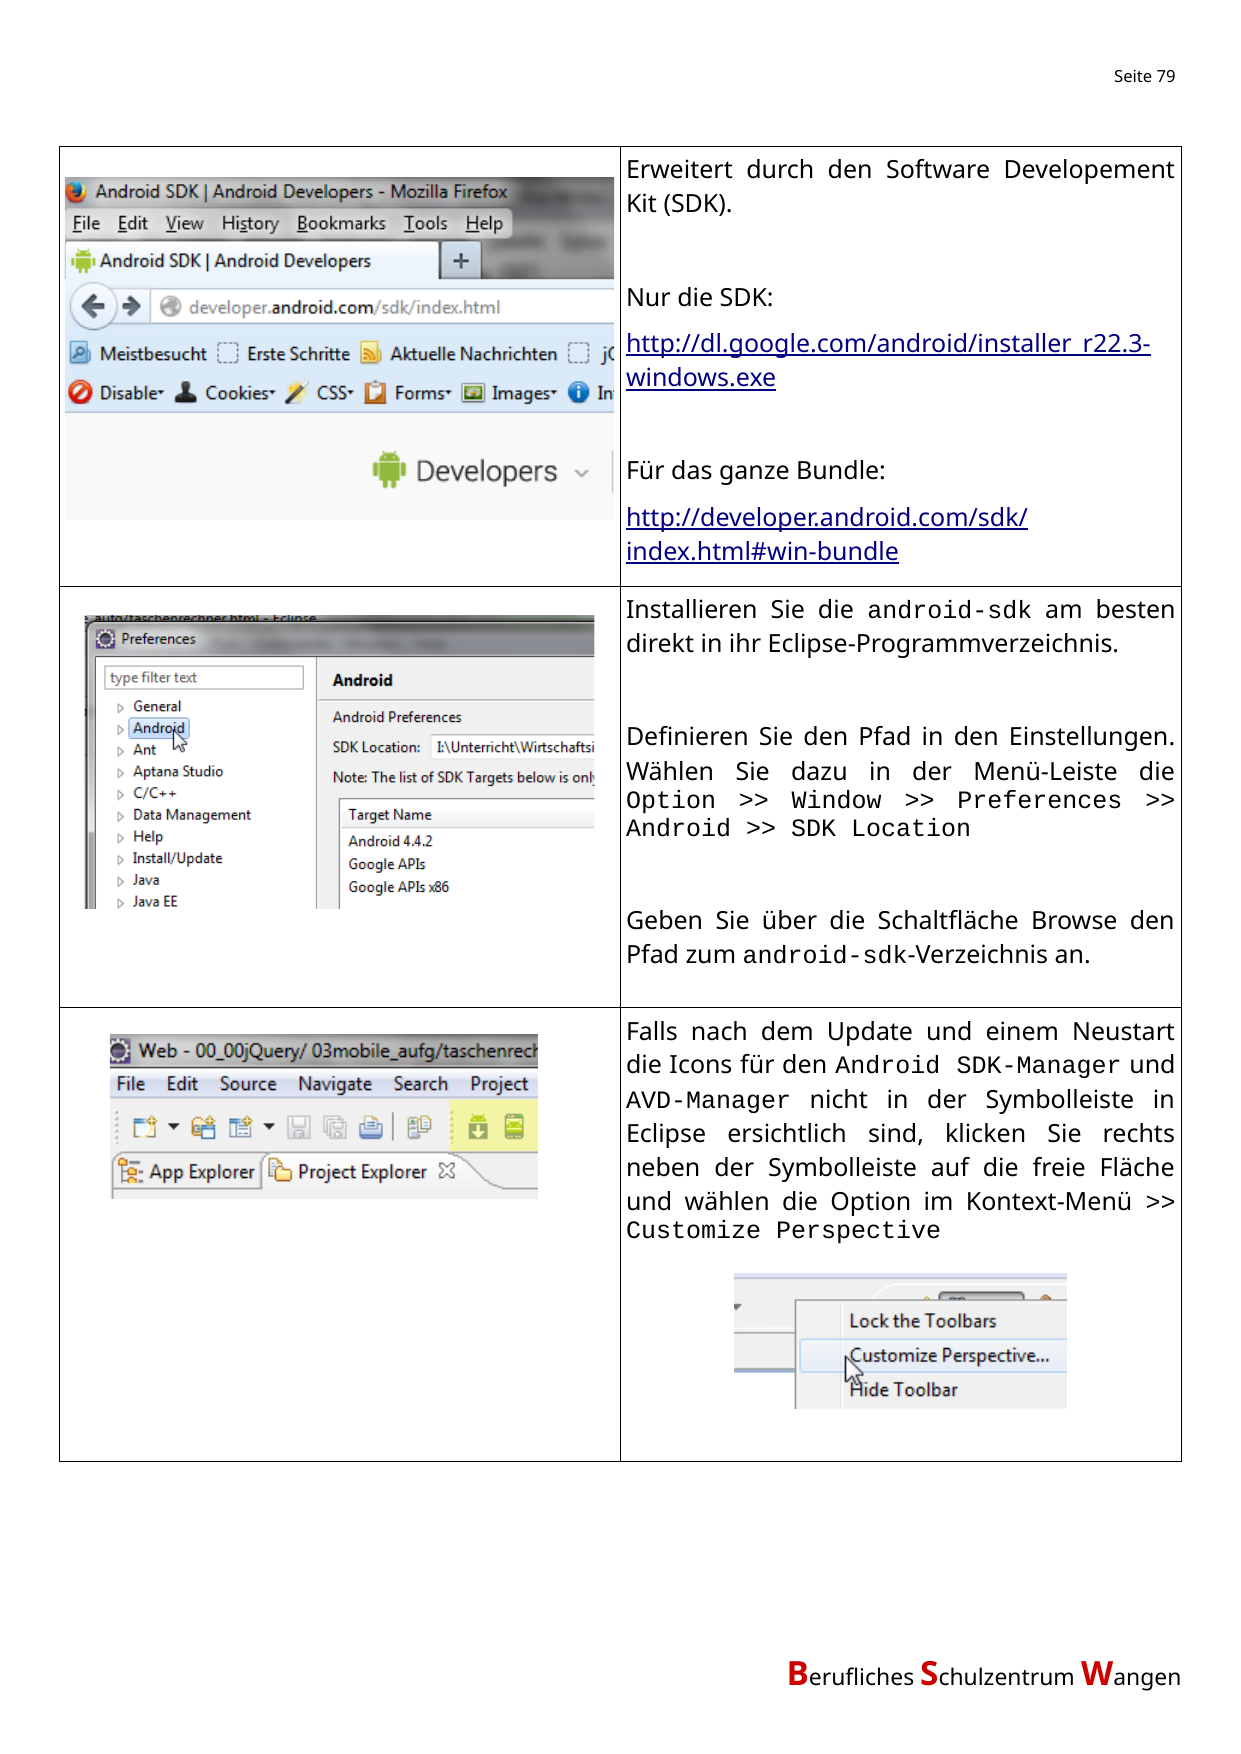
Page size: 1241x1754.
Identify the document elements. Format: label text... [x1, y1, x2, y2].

table_cell Falls nach dem Update und einem Neustart die Icons für den Android SDK-Manager und AVD-Manager nicht in der Symbolleiste in Eclipse ersichtlich sind, klicken Sie rechts neben der Symbolleiste auf die freie Fläche und wählen die Option im Kontext-Menü >> Customize Perspective [621, 1008, 1181, 1461]
table_cell [60, 147, 620, 177]
table_cell [538, 1035, 620, 1198]
picture [734, 1273, 1067, 1409]
table_cell Installieren Sie die android-sdk am besten direkt in ihr Eclipse-Programmverzeichnis. Definieren Sie den Pfad in den Einstellungen. Wählen Sie dazu in der Menü-Leiste die Option >> Window >> Preferences >> Android >> SDK Location Geben Sie über die Schaltfläche Browse den Pfad zum android-sdk-Verzeichnis an. [621, 587, 1181, 1007]
table_cell [60, 1035, 109, 1198]
table_cell [60, 909, 620, 1007]
picture [64, 177, 615, 520]
table_cell [60, 587, 620, 908]
table_cell [60, 178, 620, 586]
table_cell [60, 1199, 620, 1461]
table_cell [60, 1008, 620, 1034]
picture [84, 615, 595, 909]
table_cell Erweitert durch den Software Developement Kit (SDK). Nur die SDK: http://dl.google.com/android/installer_r22.3-windows.exe Für das ganze Bundle: http://developer.android.com/sdk/index.html#win-bundle [621, 147, 1181, 586]
picture [109, 1034, 538, 1199]
